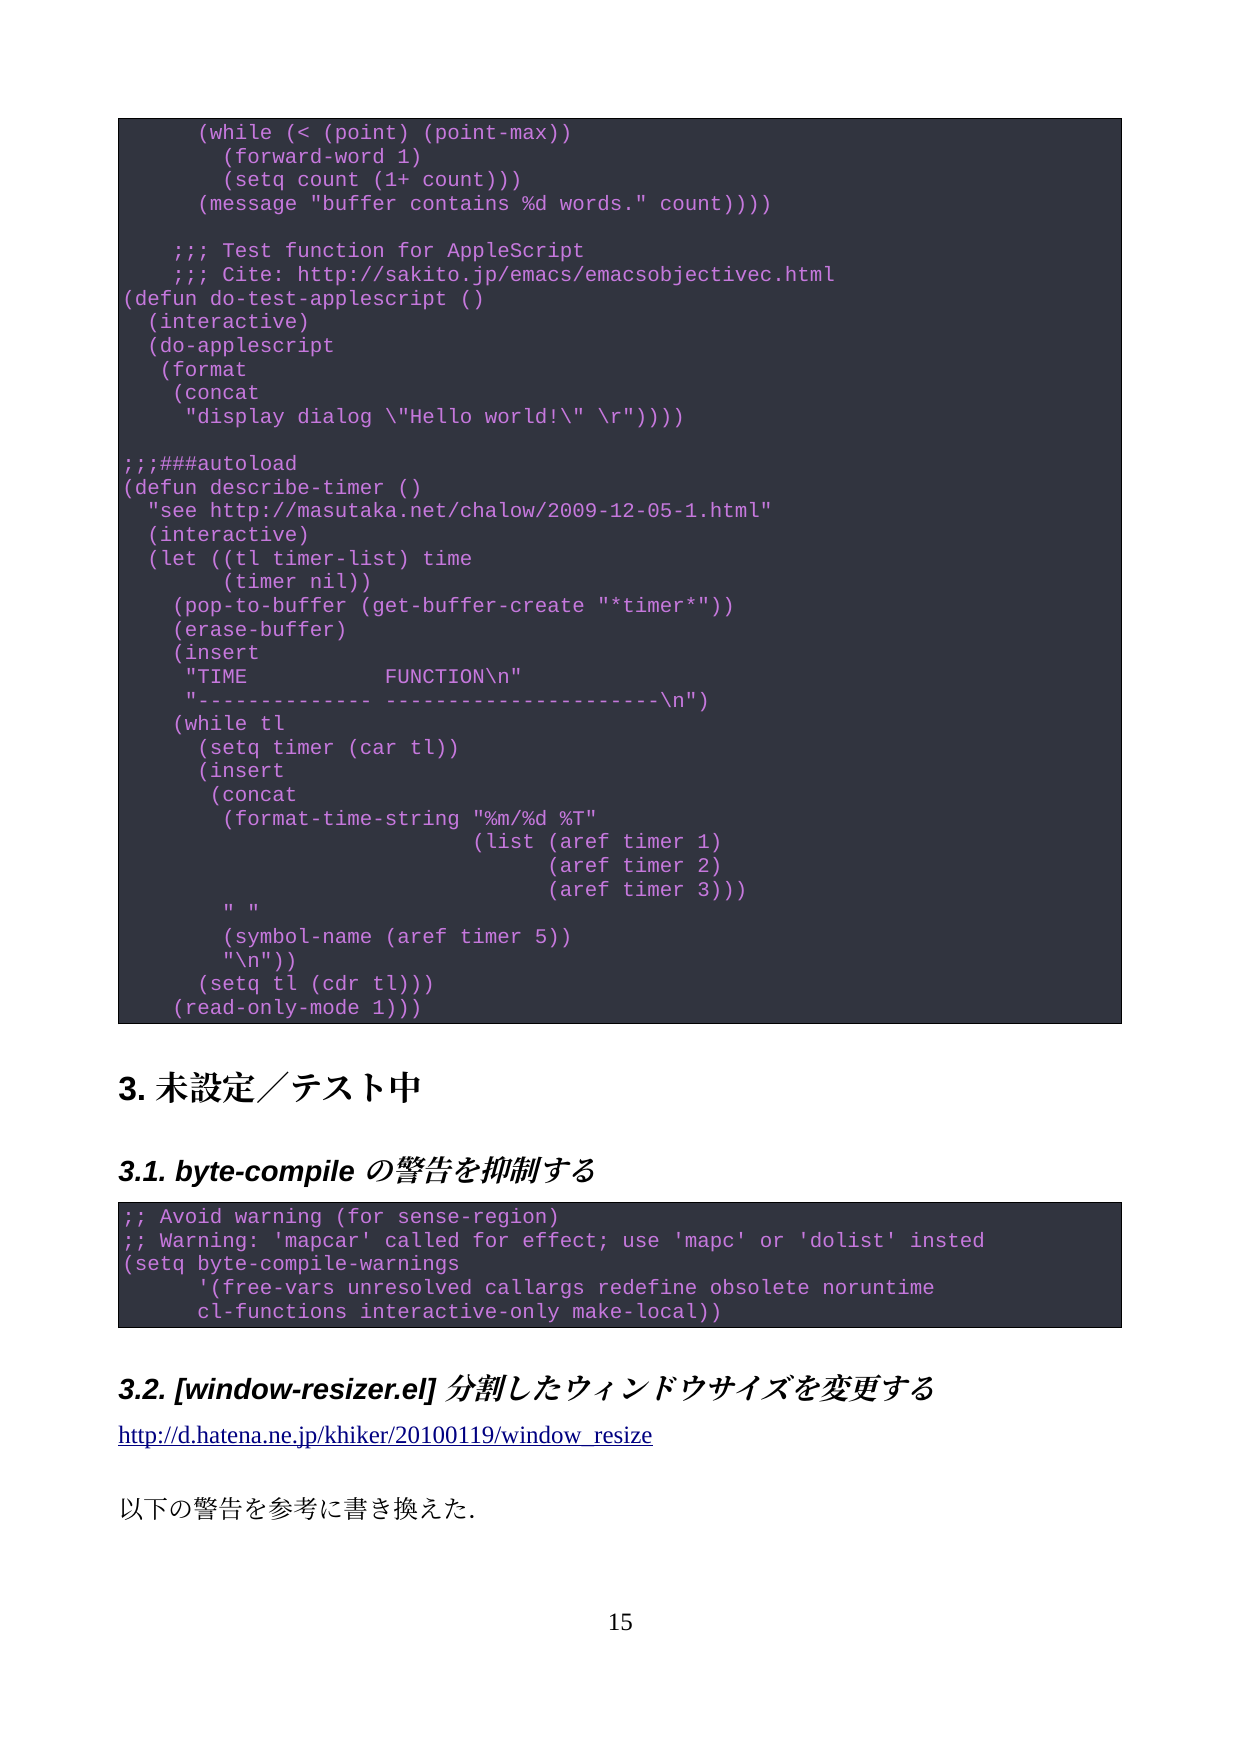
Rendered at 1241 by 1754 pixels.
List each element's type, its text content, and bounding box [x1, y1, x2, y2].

text (defun do-test-applescript () [119, 284, 1121, 307]
text '(free-vars unresolved callargs redefine obsolete noruntime [119, 1273, 1121, 1297]
text (symbol-name (aref timer 5)) [119, 922, 1121, 946]
text (interactive) [119, 307, 1121, 331]
text (while tl [119, 709, 1121, 733]
text " " [119, 898, 1121, 922]
text (setq tl (cdr tl))) [119, 969, 1121, 993]
text 以下の警告を参考に書き換えた． [118, 1490, 1122, 1555]
text "see http://masutaka.net/chalow/2009-12-05-1.html" [119, 496, 1121, 520]
text (concat [119, 378, 1121, 402]
text (setq timer (car tl)) [119, 733, 1121, 757]
text (interactive) [119, 520, 1121, 544]
subtitle 未設定／テスト中 [118, 1062, 1122, 1110]
text ;;; Cite: http://sakito.jp/emacs/emacsobjectivec.html [119, 260, 1121, 284]
text ;; Warning: 'mapcar' called for effect; use 'mapc' or 'dolist' insted [119, 1226, 1121, 1249]
subtitle byte-compile の警告を抑制する [118, 1148, 1122, 1189]
text "display dialog \"Hello world!\" \r")))) [119, 402, 1121, 426]
text (format-time-string "%m/%d %T" [119, 804, 1121, 827]
text (list (aref timer 1) [119, 827, 1121, 851]
text (insert [119, 757, 1121, 780]
text (aref timer 2) [119, 851, 1121, 875]
text "TIME FUNCTION\n" [119, 662, 1121, 686]
text (aref timer 3))) [119, 875, 1121, 898]
text (format [119, 354, 1121, 378]
text (erase-buffer) [119, 615, 1121, 638]
text "\n")) [119, 946, 1121, 969]
text (do-applescript [119, 331, 1121, 354]
text (pop-to-buffer (get-buffer-create "*timer*")) [119, 591, 1121, 615]
text (read-only-mode 1))) [119, 993, 1121, 1023]
text (timer nil)) [119, 567, 1121, 591]
text (setq count (1+ count))) [119, 165, 1121, 189]
text (defun describe-timer () [119, 473, 1121, 496]
text ;;; Test function for AppleScript [119, 236, 1121, 260]
text (setq byte-compile-warnings [119, 1249, 1121, 1273]
text (let ((tl timer-list) time [119, 544, 1121, 567]
text (message "buffer contains %d words." count)))) [119, 189, 1121, 213]
text "-------------- ----------------------\n") [119, 686, 1121, 709]
text http://d.hatena.ne.jp/khiker/20100119/window_resize [118, 1420, 1122, 1477]
text ;;;###autoload [119, 449, 1121, 473]
text (forward-word 1) [119, 142, 1121, 165]
text ;; Avoid warning (for sense-region) [119, 1203, 1121, 1226]
subtitle [window-resizer.el] 分割したウィンドウサイズを変更する [118, 1366, 1122, 1407]
text (while (< (point) (point-max)) [119, 119, 1121, 142]
text cl-functions interactive-only make-local)) [119, 1297, 1121, 1327]
text (concat [119, 780, 1121, 804]
text (insert [119, 638, 1121, 662]
